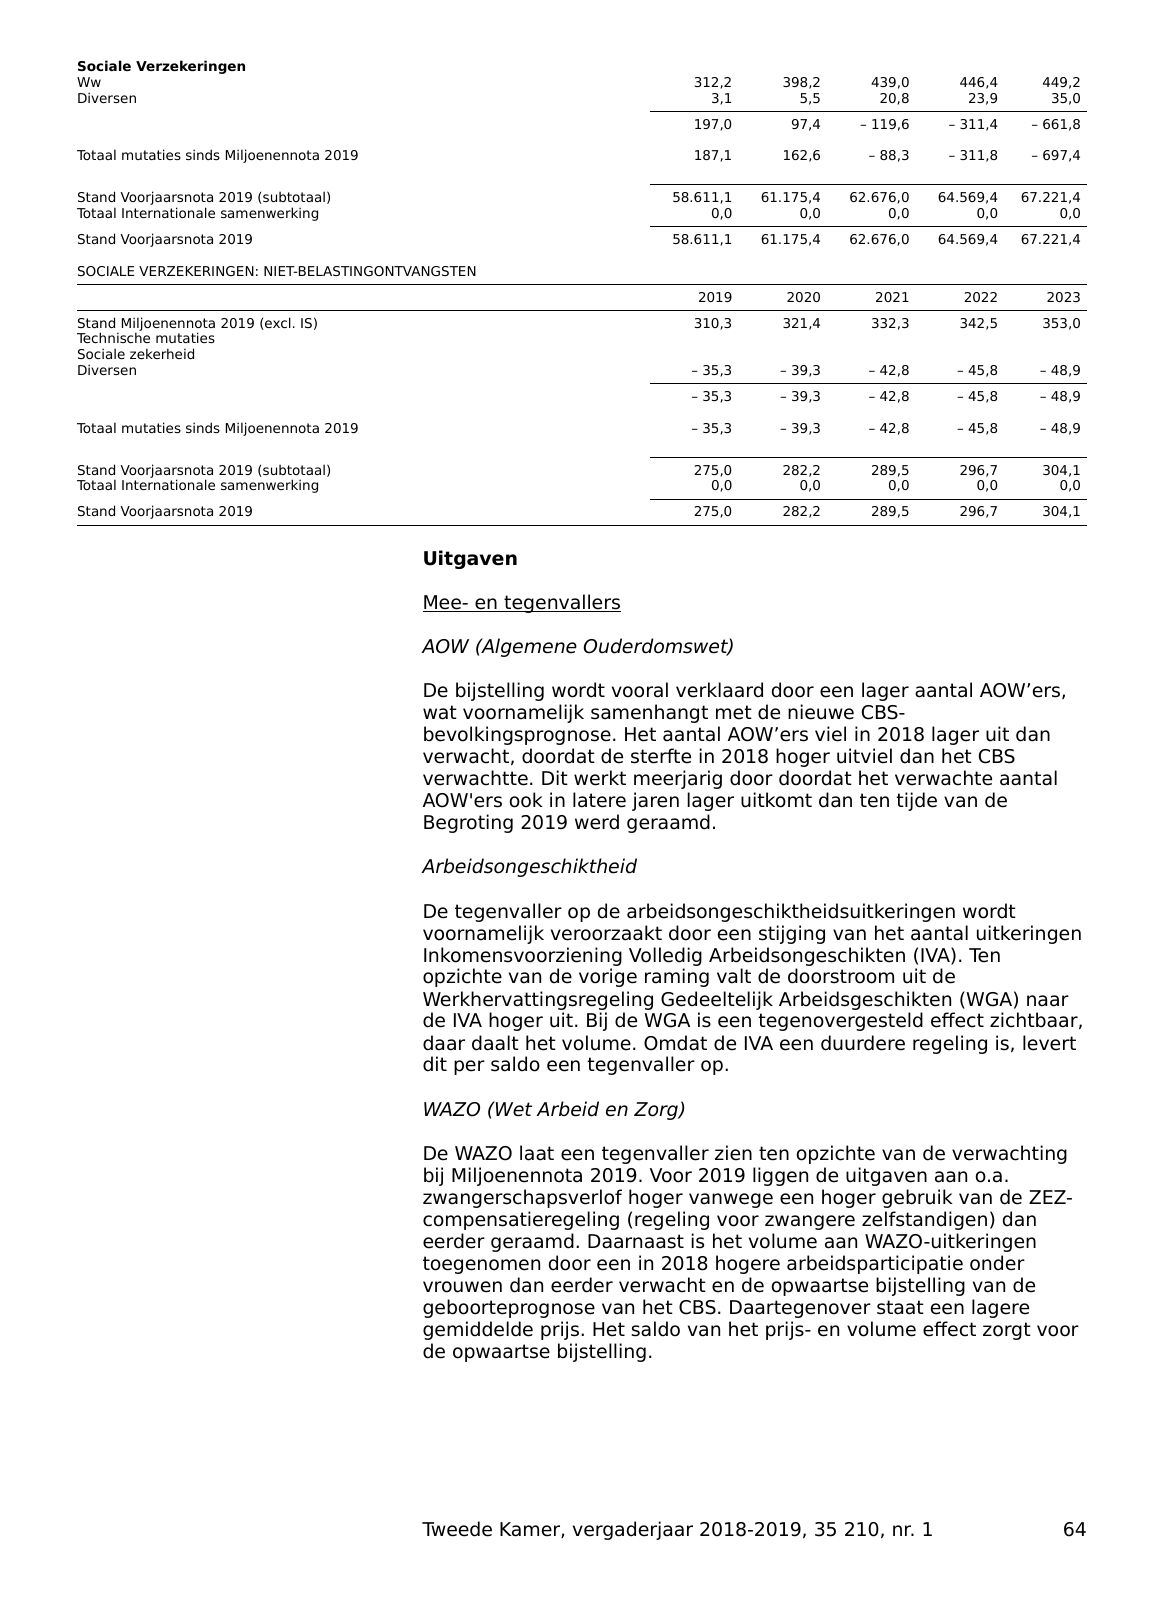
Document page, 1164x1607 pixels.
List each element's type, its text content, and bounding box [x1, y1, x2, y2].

table_cell 446,4 [915, 75, 1004, 91]
table_cell [915, 347, 1004, 363]
table_cell Totaal Internationale samenwerking [77, 478, 649, 498]
table_cell [77, 248, 649, 263]
table_cell 64.569,4 [915, 227, 1004, 248]
table_cell 187,1 [650, 148, 738, 164]
table_cell 282,2 [738, 458, 827, 478]
table_cell [1004, 331, 1087, 347]
table_cell 2020 [738, 285, 827, 310]
table_cell – 48,9 [1004, 420, 1087, 436]
table_cell [915, 436, 1004, 457]
table_cell SOCIALE VERZEKERINGEN: NIET-BELASTINGONTVANGSTEN [77, 263, 1087, 284]
table_cell Stand Voorjaarsnota 2019 (subtotaal) [77, 184, 649, 206]
subtitle Uitgaven [422, 548, 1087, 570]
table_cell [738, 347, 827, 363]
text De tegenvaller op de arbeidsongeschiktheidsuitkeringen wordt voornamelijk veroorzaakt door een stijging van het aantal uitkeringen Inkomensvoorziening Volledig Arbeidsongeschikten (IVA). Ten opzichte van de vorige raming valt de doorstroom uit de Werkhervattingsregeling Gedeeltelijk Arbeidsgeschikten (WGA) naar de IVA hoger uit. Bij de WGA is een tegenovergesteld effect zichtbaar, daar daalt het volume. Omdat de IVA een duurdere regeling is, levert dit per saldo een tegenvaller op. [422, 901, 1087, 1076]
table_cell – 48,9 [1004, 363, 1087, 383]
table_cell 35,0 [1004, 91, 1087, 111]
table_cell [1004, 347, 1087, 363]
table_cell 296,7 [915, 458, 1004, 478]
table_cell [650, 331, 738, 347]
table_cell 62.676,0 [827, 185, 915, 206]
table_cell 58.611,1 [650, 227, 738, 248]
table_cell 0,0 [738, 206, 827, 226]
table_cell [738, 405, 827, 420]
table_cell [77, 164, 649, 184]
subtitle Arbeidsongeschiktheid [422, 856, 1087, 878]
table_cell [77, 405, 649, 420]
table_cell – 311,8 [915, 148, 1004, 164]
table_cell [915, 331, 1004, 347]
table_cell 304,1 [1004, 458, 1087, 478]
table_cell – 39,3 [738, 420, 827, 436]
table_cell [738, 331, 827, 347]
table_cell – 119,6 [827, 112, 915, 132]
table_cell [650, 164, 738, 184]
table_cell [650, 436, 738, 457]
table_cell Totaal Internationale samenwerking [77, 206, 649, 226]
table_cell [915, 164, 1004, 184]
table_cell 449,2 [1004, 75, 1087, 91]
text De bijstelling wordt vooral verklaard door een lager aantal AOW’ers, wat voornamelijk samenhangt met de nieuwe CBS-bevolkingsprognose. Het aantal AOW’ers viel in 2018 lager uit dan verwacht, doordat de sterfte in 2018 hoger uitviel dan het CBS verwachtte. Dit werkt meerjarig door doordat het verwachte aantal AOW'ers ook in latere jaren lager uitkomt dan ten tijde van de Begroting 2019 werd geraamd. [422, 680, 1087, 834]
table_cell 439,0 [827, 75, 915, 91]
table_cell 0,0 [650, 206, 738, 226]
table_cell 296,7 [915, 500, 1004, 524]
table_cell [77, 111, 649, 132]
table_cell Totaal mutaties sinds Miljoenennota 2019 [77, 420, 649, 436]
table_cell [1004, 436, 1087, 457]
table_cell 2023 [1004, 285, 1087, 310]
table_cell 67.221,4 [1004, 227, 1087, 248]
table_cell [77, 285, 649, 310]
table_cell – 311,4 [915, 112, 1004, 132]
table_cell 398,2 [738, 75, 827, 91]
table_cell – 39,3 [738, 384, 827, 405]
table_cell [1004, 164, 1087, 184]
table_cell [650, 248, 738, 263]
table_cell – 42,8 [827, 363, 915, 383]
table_cell – 39,3 [738, 363, 827, 383]
table_cell Stand Voorjaarsnota 2019 [77, 499, 649, 524]
table_cell 0,0 [738, 478, 827, 498]
table_cell 197,0 [650, 112, 738, 132]
table_cell [738, 436, 827, 457]
table_cell [827, 164, 915, 184]
table_cell 332,3 [827, 311, 915, 331]
table_cell [650, 133, 738, 148]
table_cell 58.611,1 [650, 185, 738, 206]
table_cell 2021 [827, 285, 915, 310]
table_cell 312,2 [650, 75, 738, 91]
table_cell 20,8 [827, 91, 915, 111]
table_cell [1004, 133, 1087, 148]
table_cell – 35,3 [650, 363, 738, 383]
table_cell 304,1 [1004, 500, 1087, 524]
table_cell – 45,8 [915, 420, 1004, 436]
table_cell 353,0 [1004, 311, 1087, 331]
table_cell 0,0 [1004, 478, 1087, 498]
table_cell [738, 248, 827, 263]
subtitle AOW (Algemene Ouderdomswet) [422, 636, 1087, 658]
table_cell 0,0 [650, 478, 738, 498]
table_cell 61.175,4 [738, 185, 827, 206]
table_cell Stand Voorjaarsnota 2019 (subtotaal) [77, 457, 649, 478]
table_cell – 48,9 [1004, 384, 1087, 405]
subtitle Mee- en tegenvallers [422, 592, 1087, 614]
table_cell – 661,8 [1004, 112, 1087, 132]
table_header Sociale Verzekeringen [77, 59, 1087, 75]
table_cell – 45,8 [915, 384, 1004, 405]
table_cell [1004, 405, 1087, 420]
text De WAZO laat een tegenvaller zien ten opzichte van de verwachting bij Miljoenennota 2019. Voor 2019 liggen de uitgaven aan o.a. zwangerschapsverlof hoger vanwege een hoger gebruik van de ZEZ-compensatieregeling (regeling voor zwangere zelfstandigen) dan eerder geraamd. Daarnaast is het volume aan WAZO-uitkeringen toegenomen door een in 2018 hogere arbeidsparticipatie onder vrouwen dan eerder verwacht en de opwaartse bijstelling van de geboorteprognose van het CBS. Daartegenover staat een lagere gemiddelde prijs. Het saldo van het prijs- en volume effect zorgt voor de opwaartse bijstelling. [422, 1143, 1087, 1362]
table_cell [915, 248, 1004, 263]
table_cell 289,5 [827, 500, 915, 524]
table_cell Totaal mutaties sinds Miljoenennota 2019 [77, 148, 649, 164]
table_cell 321,4 [738, 311, 827, 331]
table_cell 0,0 [915, 206, 1004, 226]
table_cell [827, 405, 915, 420]
table_cell 275,0 [650, 458, 738, 478]
table_cell – 88,3 [827, 148, 915, 164]
table_cell – 35,3 [650, 420, 738, 436]
table_cell Ww [77, 75, 649, 91]
table_cell [827, 248, 915, 263]
table_cell – 35,3 [650, 384, 738, 405]
table_cell 0,0 [915, 478, 1004, 498]
table_cell Stand Voorjaarsnota 2019 [77, 226, 649, 248]
table_cell [915, 405, 1004, 420]
table_cell [738, 164, 827, 184]
table_cell – 42,8 [827, 384, 915, 405]
subtitle WAZO (Wet Arbeid en Zorg) [422, 1098, 1087, 1121]
table_cell [827, 347, 915, 363]
table_cell 2022 [915, 285, 1004, 310]
table_cell 0,0 [827, 206, 915, 226]
table_cell 162,6 [738, 148, 827, 164]
table_cell 275,0 [650, 500, 738, 524]
table_cell 310,3 [650, 311, 738, 331]
table_cell – 45,8 [915, 363, 1004, 383]
table_cell 67.221,4 [1004, 185, 1087, 206]
table_cell [650, 405, 738, 420]
table_cell 2019 [650, 285, 738, 310]
table_cell 289,5 [827, 458, 915, 478]
table_cell Sociale zekerheid [77, 347, 649, 363]
table_cell 5,5 [738, 91, 827, 111]
table_cell 3,1 [650, 91, 738, 111]
table_cell – 697,4 [1004, 148, 1087, 164]
table_cell [650, 347, 738, 363]
table_cell [738, 133, 827, 148]
table_cell Diversen [77, 91, 649, 111]
table_cell [915, 133, 1004, 148]
table_cell 97,4 [738, 112, 827, 132]
table_cell Stand Miljoenennota 2019 (excl. IS) [77, 311, 649, 331]
table_cell 0,0 [827, 478, 915, 498]
table_cell 282,2 [738, 500, 827, 524]
table_cell [827, 133, 915, 148]
table_cell 342,5 [915, 311, 1004, 331]
table_cell [827, 436, 915, 457]
table_cell 64.569,4 [915, 185, 1004, 206]
table_cell Technische mutaties [77, 331, 649, 347]
table_cell 61.175,4 [738, 227, 827, 248]
table_cell [77, 133, 649, 148]
table_cell [1004, 248, 1087, 263]
table_cell 62.676,0 [827, 227, 915, 248]
table_cell 23,9 [915, 91, 1004, 111]
table_cell [77, 383, 649, 405]
table_cell – 42,8 [827, 420, 915, 436]
table_cell 0,0 [1004, 206, 1087, 226]
table_cell [77, 436, 649, 457]
table_cell [827, 331, 915, 347]
table_cell Diversen [77, 363, 649, 383]
